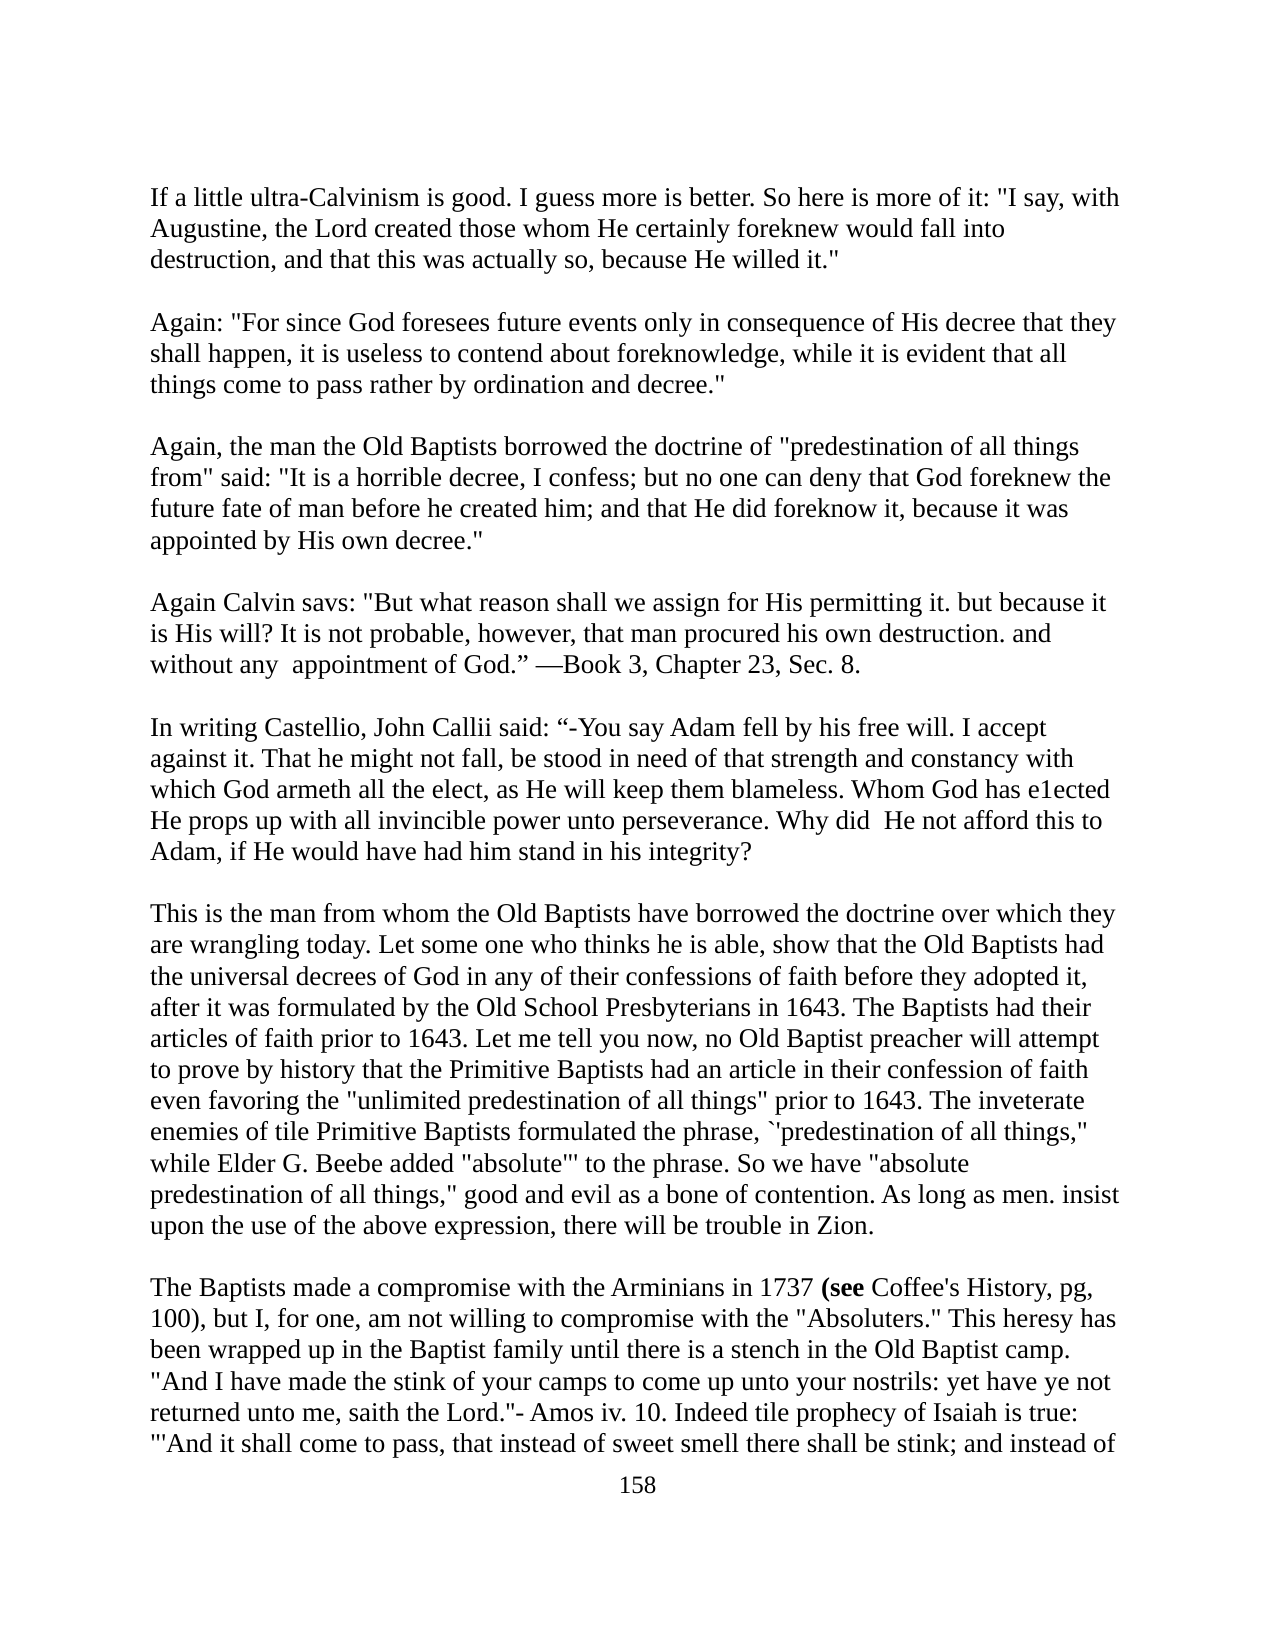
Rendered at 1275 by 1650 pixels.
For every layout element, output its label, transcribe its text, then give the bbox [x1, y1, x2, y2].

text The Baptists made a compromise with the Arminians in 1737 (see Coffee's History, pg, 100), but I, for one, am not willing to compromise with the "Absoluters." This heresy has been wrapped up in the Baptist family until there is a stench in the Old Baptist camp. "And I have made the stink of your camps to come up unto your nostrils: yet have ye not returned unto me, saith the Lord.''- Amos iv. 10. Indeed tile prophecy of Isaiah is true: "'And it shall come to pass, that instead of sweet smell there shall be stink; and instead of [150, 1271, 1125, 1458]
text If a little ultra-Calvinism is good. I guess more is better. So here is more of it: "I say, with Augustine, the Lord created those whom He certainly foreknew would fall into destruction, and that this was actually so, because He willed it." [150, 181, 1125, 274]
text Again, the man the Old Baptists borrowed the doctrine of "predestination of all things from" said: "It is a horrible decree, I confess; but no one can deny that God foreknew the future fate of man before he created him; and that He did foreknow it, because it was appointed by His own decree." [150, 430, 1125, 555]
text In writing Castellio, John Callii said: “-You say Adam fell by his free will. I accept against it. That he might not fall, be stood in need of that strength and constancy with which God armeth all the elect, as He will keep them blameless. Whom God has e1ected He props up with all invincible power unto perseverance. Why did He not afford this to Adam, if He would have had him stand in his integrity? [150, 711, 1125, 866]
text Again: "For since God foresees future events only in consequence of His decree that they shall happen, it is useless to contend about foreknowledge, while it is evident that all things come to pass rather by ordination and decree." [150, 306, 1125, 399]
text This is the man from whom the Old Baptists have borrowed the doctrine over which they are wrangling today. Let some one who thinks he is able, show that the Old Baptists had the universal decrees of God in any of their confessions of faith before they adopted it, after it was formulated by the Old School Presbyterians in 1643. The Baptists had their articles of faith prior to 1643. Let me tell you now, no Old Baptist preacher will attempt to prove by history that the Primitive Baptists had an article in their confession of faith even favoring the "unlimited predestination of all things" prior to 1643. The inveterate enemies of tile Primitive Baptists formulated the phrase, `'predestination of all things," while Elder G. Beebe added "absolute"' to the phrase. So we have "absolute predestination of all things," good and evil as a bone of contention. As long as men. insist upon the use of the above expression, there will be trouble in Zion. [150, 897, 1125, 1240]
text Again Calvin savs: "But what reason shall we assign for His permitting it. but because it is His will? It is not probable, however, that man procured his own destruction. and without any appointment of God.” —Book 3, Chapter 23, Sec. 8. [150, 586, 1125, 679]
